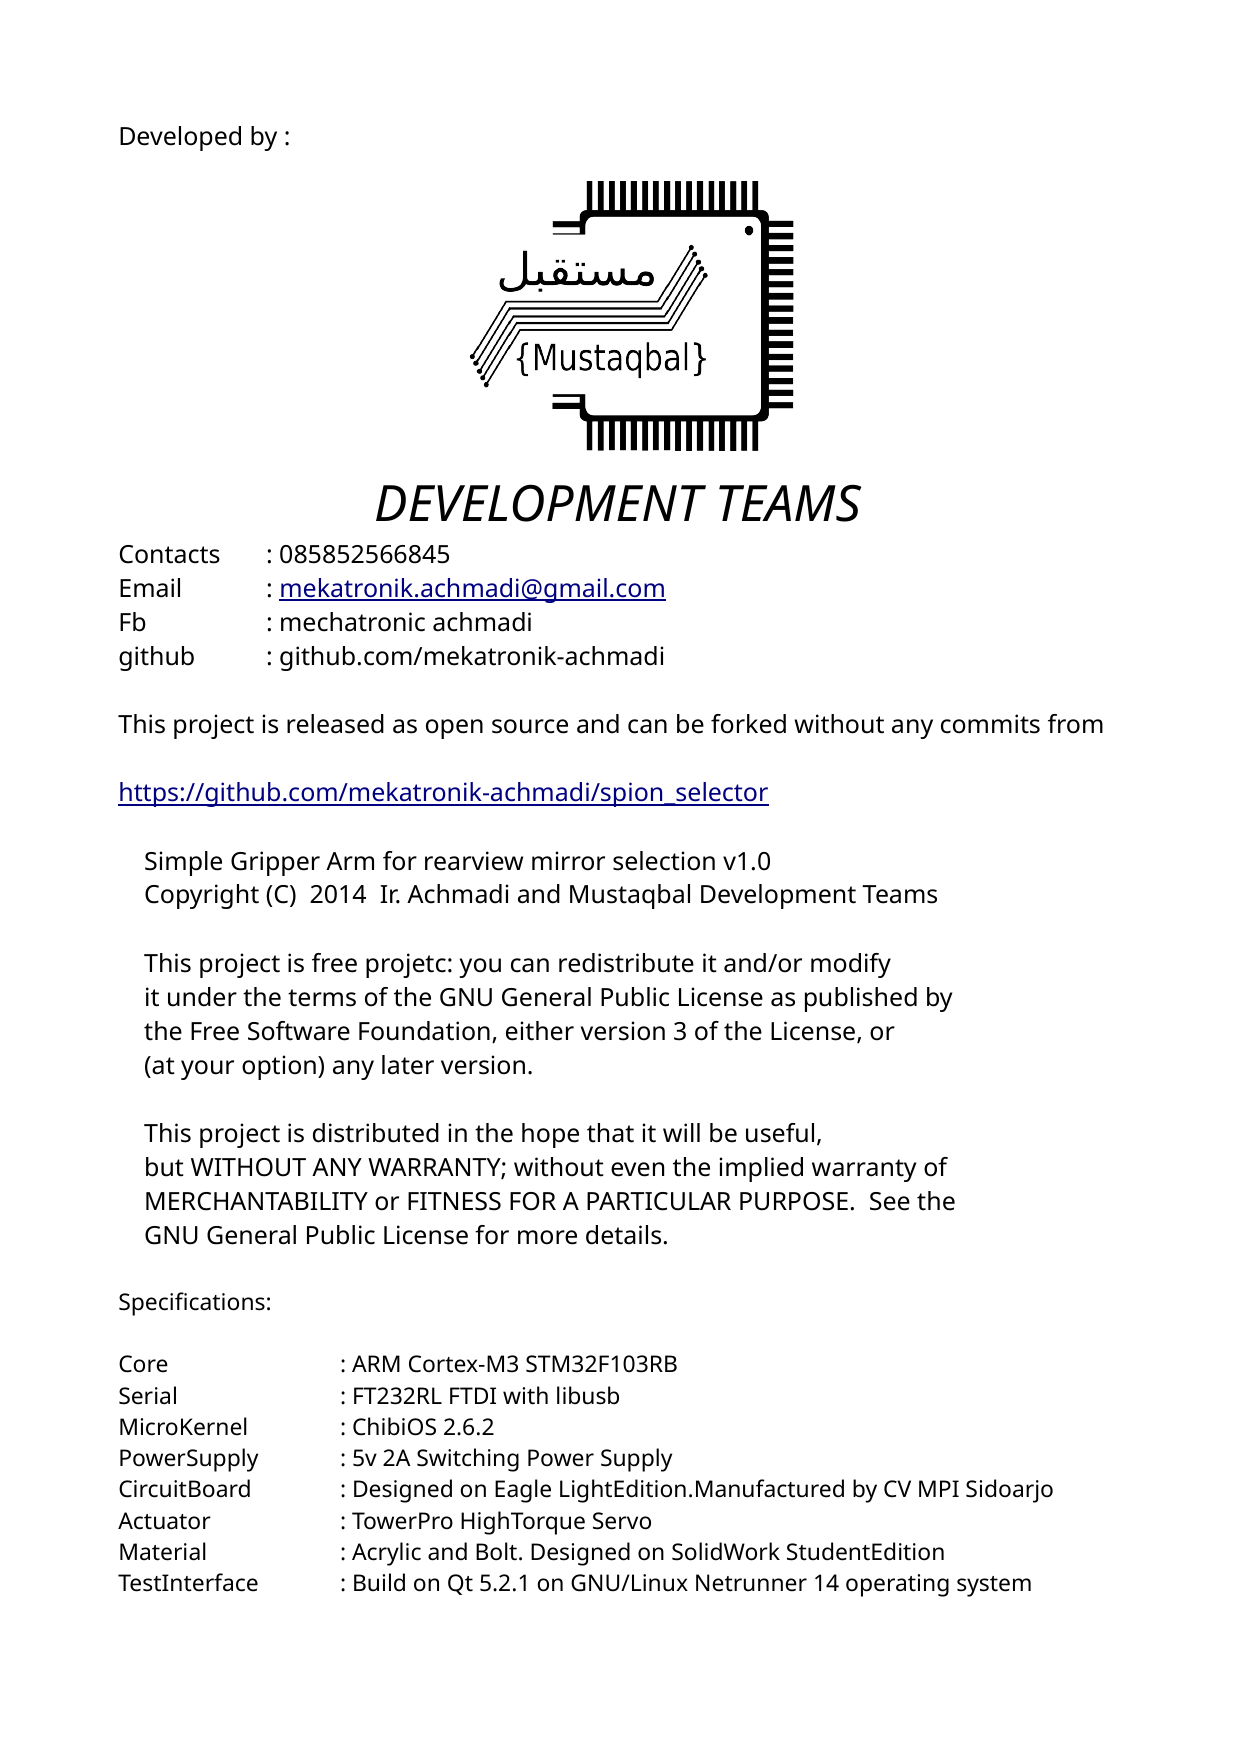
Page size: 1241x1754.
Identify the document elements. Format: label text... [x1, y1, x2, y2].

text GNU General Public License for more details. [118, 1218, 1122, 1252]
text Material : Acrylic and Bolt. Designed on SolidWork StudentEdition [118, 1536, 1122, 1567]
text This project is free projetc: you can redistribute it and/or modify [118, 945, 1122, 979]
text TestInterface : Build on Qt 5.2.1 on GNU/Linux Netrunner 14 operating system [118, 1567, 1122, 1598]
text the Free Software Foundation, either version 3 of the License, or [118, 1013, 1122, 1047]
text https://github.com/mekatronik-achmadi/spion_selector [118, 775, 1122, 809]
text This project is released as open source and can be forked without any commits from [118, 707, 1122, 741]
text CircuitBoard : Designed on Eagle LightEdition.Manufactured by CV MPI Sidoarjo [118, 1473, 1122, 1505]
text Core : ARM Cortex-M3 STM32F103RB [118, 1348, 1122, 1380]
picture [447, 181, 794, 451]
text Copyright (C) 2014 Ir. Achmadi and Mustaqbal Development Teams [118, 877, 1122, 911]
text Fb : mechatronic achmadi [118, 605, 1122, 639]
text Developed by : [118, 118, 1122, 152]
text MERCHANTABILITY or FITNESS FOR A PARTICULAR PURPOSE. See the [118, 1184, 1122, 1218]
text but WITHOUT ANY WARRANTY; without even the implied warranty of [118, 1150, 1122, 1184]
text Serial : FT232RL FTDI with libusb [118, 1380, 1122, 1411]
text (at your option) any later version. [118, 1047, 1122, 1082]
text PowerSupply : 5v 2A Switching Power Supply [118, 1442, 1122, 1473]
text it under the terms of the GNU General Public License as published by [118, 979, 1122, 1013]
text Contacts : 085852566845 [118, 537, 1122, 571]
text Simple Gripper Arm for rearview mirror selection v1.0 [118, 843, 1122, 877]
text This project is distributed in the hope that it will be useful, [118, 1116, 1122, 1150]
text Email : mekatronik.achmadi@gmail.com [118, 571, 1122, 605]
text github : github.com/mekatronik-achmadi [118, 639, 1122, 673]
text Specifications: [118, 1286, 1122, 1317]
text DEVELOPMENT TEAMS [118, 468, 1122, 537]
text MicroKernel : ChibiOS 2.6.2 [118, 1411, 1122, 1442]
text Actuator : TowerPro HighTorque Servo [118, 1505, 1122, 1536]
